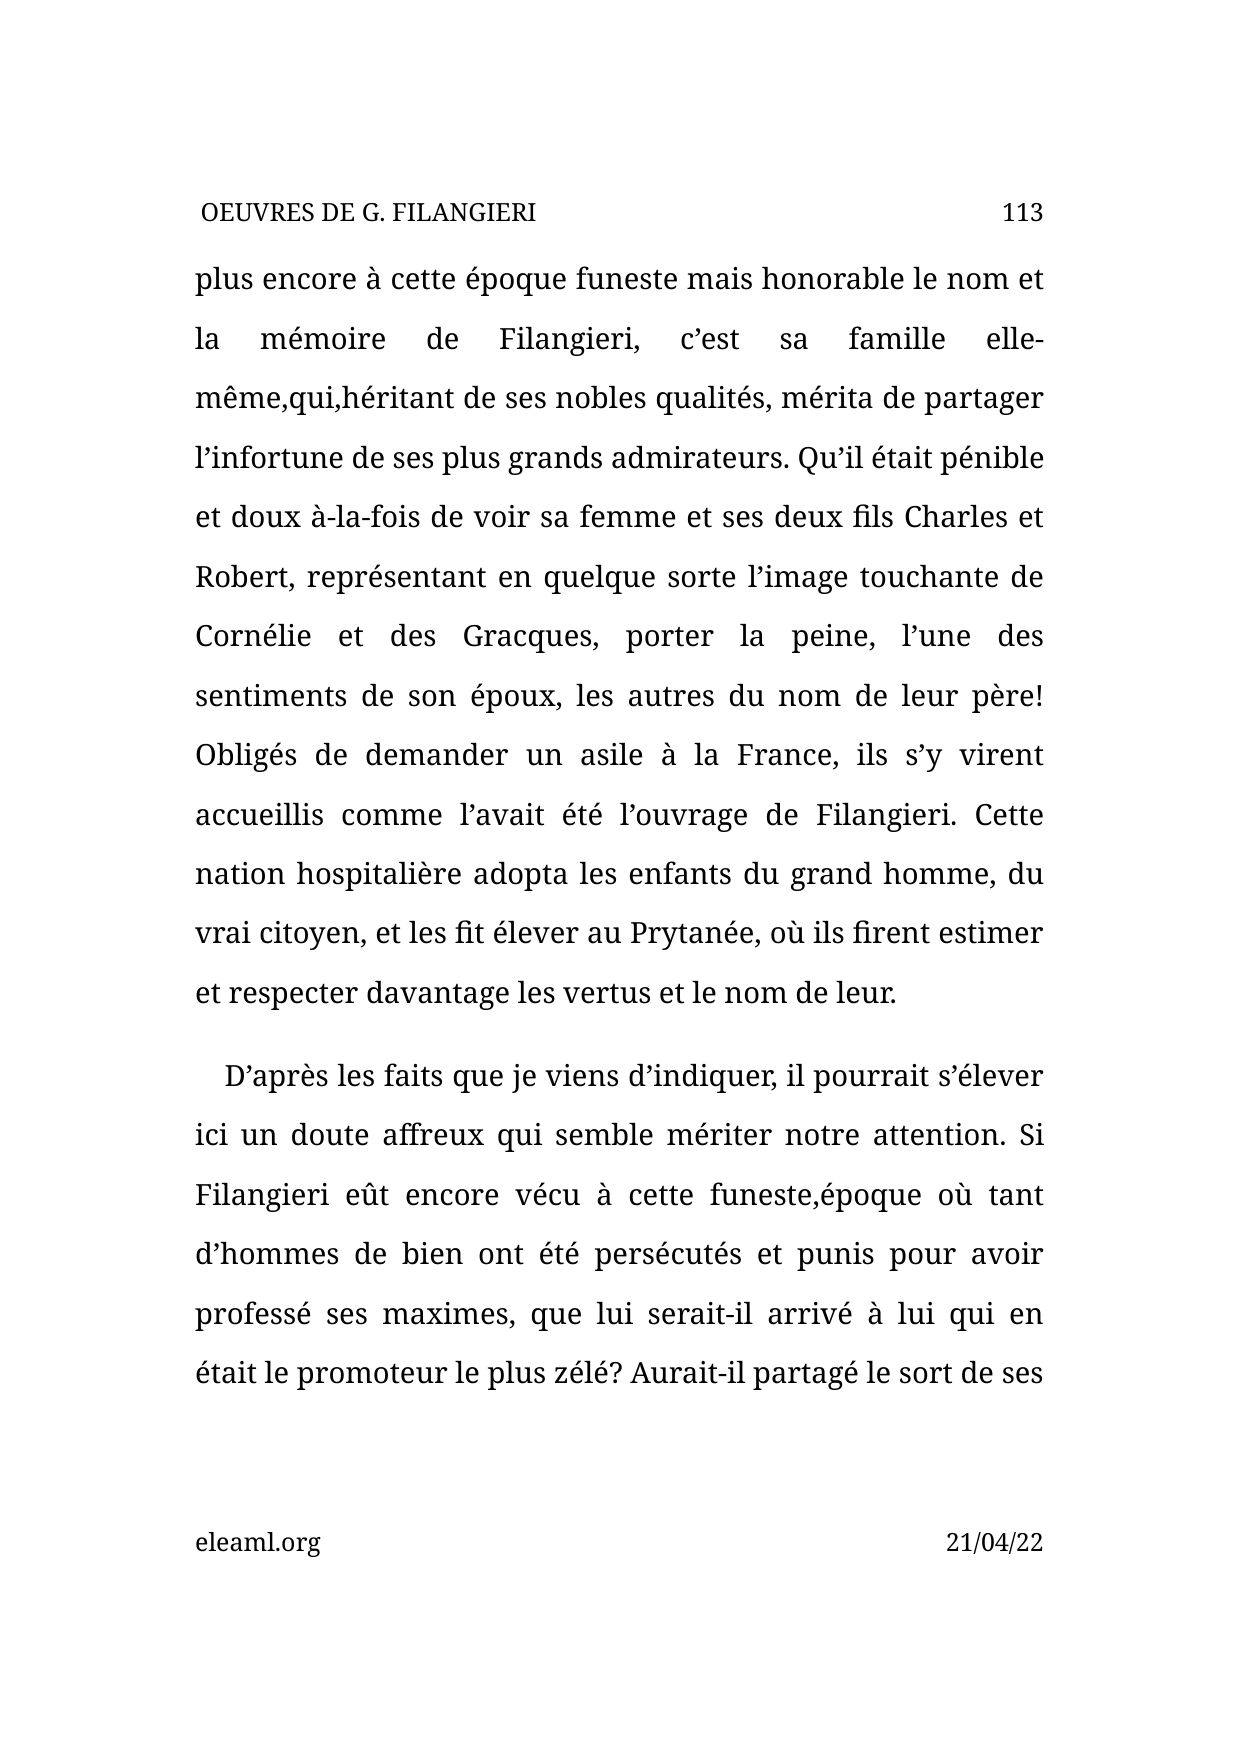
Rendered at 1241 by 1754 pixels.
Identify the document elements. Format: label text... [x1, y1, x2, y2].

text D’après les faits que je viens d’indiquer, il pourrait s’élever ici un doute affreux qui semble mériter notre attention. Si Filangieri eût encore vécu à cette funeste,époque où tant d’hommes de bien ont été persécutés et punis pour avoir professé ses maximes, que lui serait-il arrivé à lui qui en était le promoteur le plus zélé? Aurait-il partagé le sort de ses [195, 1055, 1045, 1392]
text plus encore à cette époque funeste mais honorable le nom et la mémoire de Filangieri, c’est sa famille elle-même,qui,héritant de ses nobles qualités, mérita de partager l’infortune de ses plus grands admirateurs. Qu’il était pénible et doux à-la-fois de voir sa femme et ses deux fils Charles et Robert, représentant en quelque sorte l’image touchante de Cornélie et des Gracques, porter la peine, l’une des sentiments de son époux, les autres du nom de leur père! Obligés de demander un asile à la France, ils s’y virent accueillis comme l’avait été l’ouvrage de Filangieri. Cette nation hospitalière adopta les enfants du grand homme, du vrai citoyen, et les fit élever au Prytanée, où ils firent estimer et respecter davantage les vertus et le nom de leur. [195, 258, 1045, 1012]
